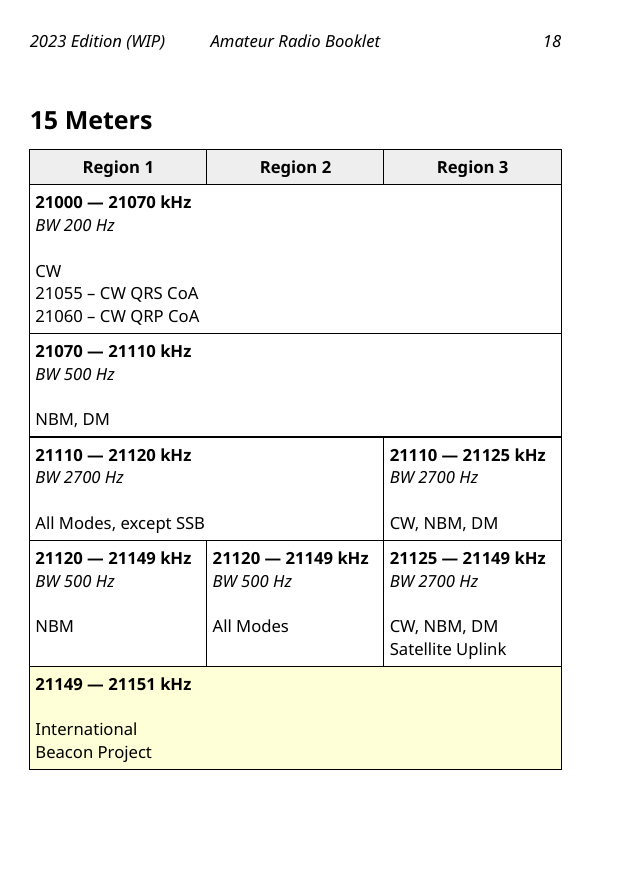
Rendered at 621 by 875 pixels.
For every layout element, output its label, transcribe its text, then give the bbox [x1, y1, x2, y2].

table_cell 21125 — 21149 kHz BW 2700 Hz CW, NBM, DM Satellite Uplink [384, 541, 561, 666]
table_cell 21110 — 21120 kHz BW 2700 Hz All Modes, except SSB [30, 438, 383, 540]
table_cell 21070 — 21110 kHz BW 500 Hz NBM, DM [30, 334, 561, 436]
table_cell 21149 — 21151 kHz International Beacon Project [30, 667, 561, 769]
table_header Region 2 [207, 150, 383, 184]
table_header Region 1 [30, 150, 206, 184]
table_header Region 3 [384, 150, 561, 184]
table_cell 21110 — 21125 kHz BW 2700 Hz CW, NBM, DM [384, 438, 561, 540]
table_cell 21120 — 21149 kHz BW 500 Hz NBM [30, 541, 206, 666]
subtitle 15 Meters [29, 102, 561, 137]
table_cell 21000 — 21070 kHz BW 200 Hz CW 21055 – CW QRS CoA 21060 – CW QRP CoA [30, 185, 561, 333]
table_cell 21120 — 21149 kHz BW 500 Hz All Modes [207, 541, 383, 666]
